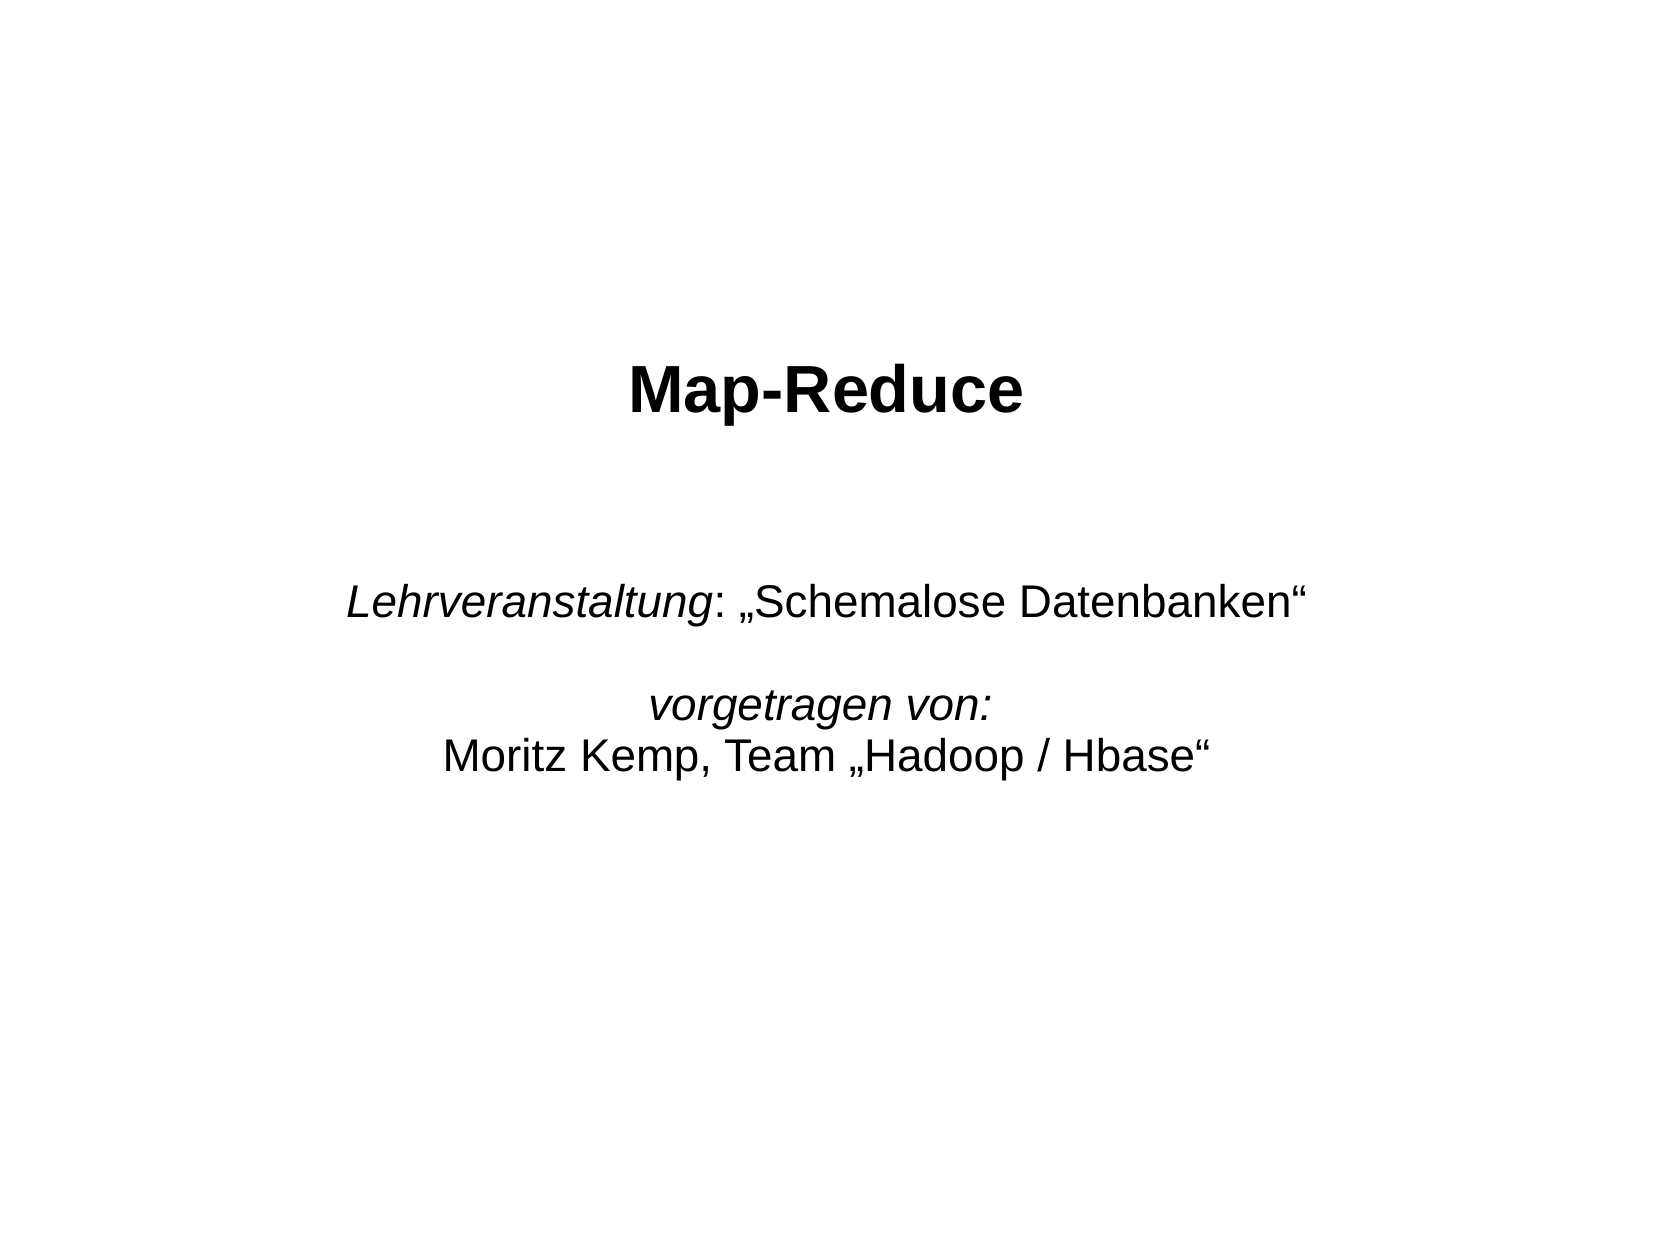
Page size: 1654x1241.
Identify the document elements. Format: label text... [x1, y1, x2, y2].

subtitle Map-Reduce Lehrveranstaltung: „Schemalose Datenbanken“ vorgetragen von: Moritz Kemp, Team „Hadoop / Hbase“ [82, 49, 1571, 1010]
